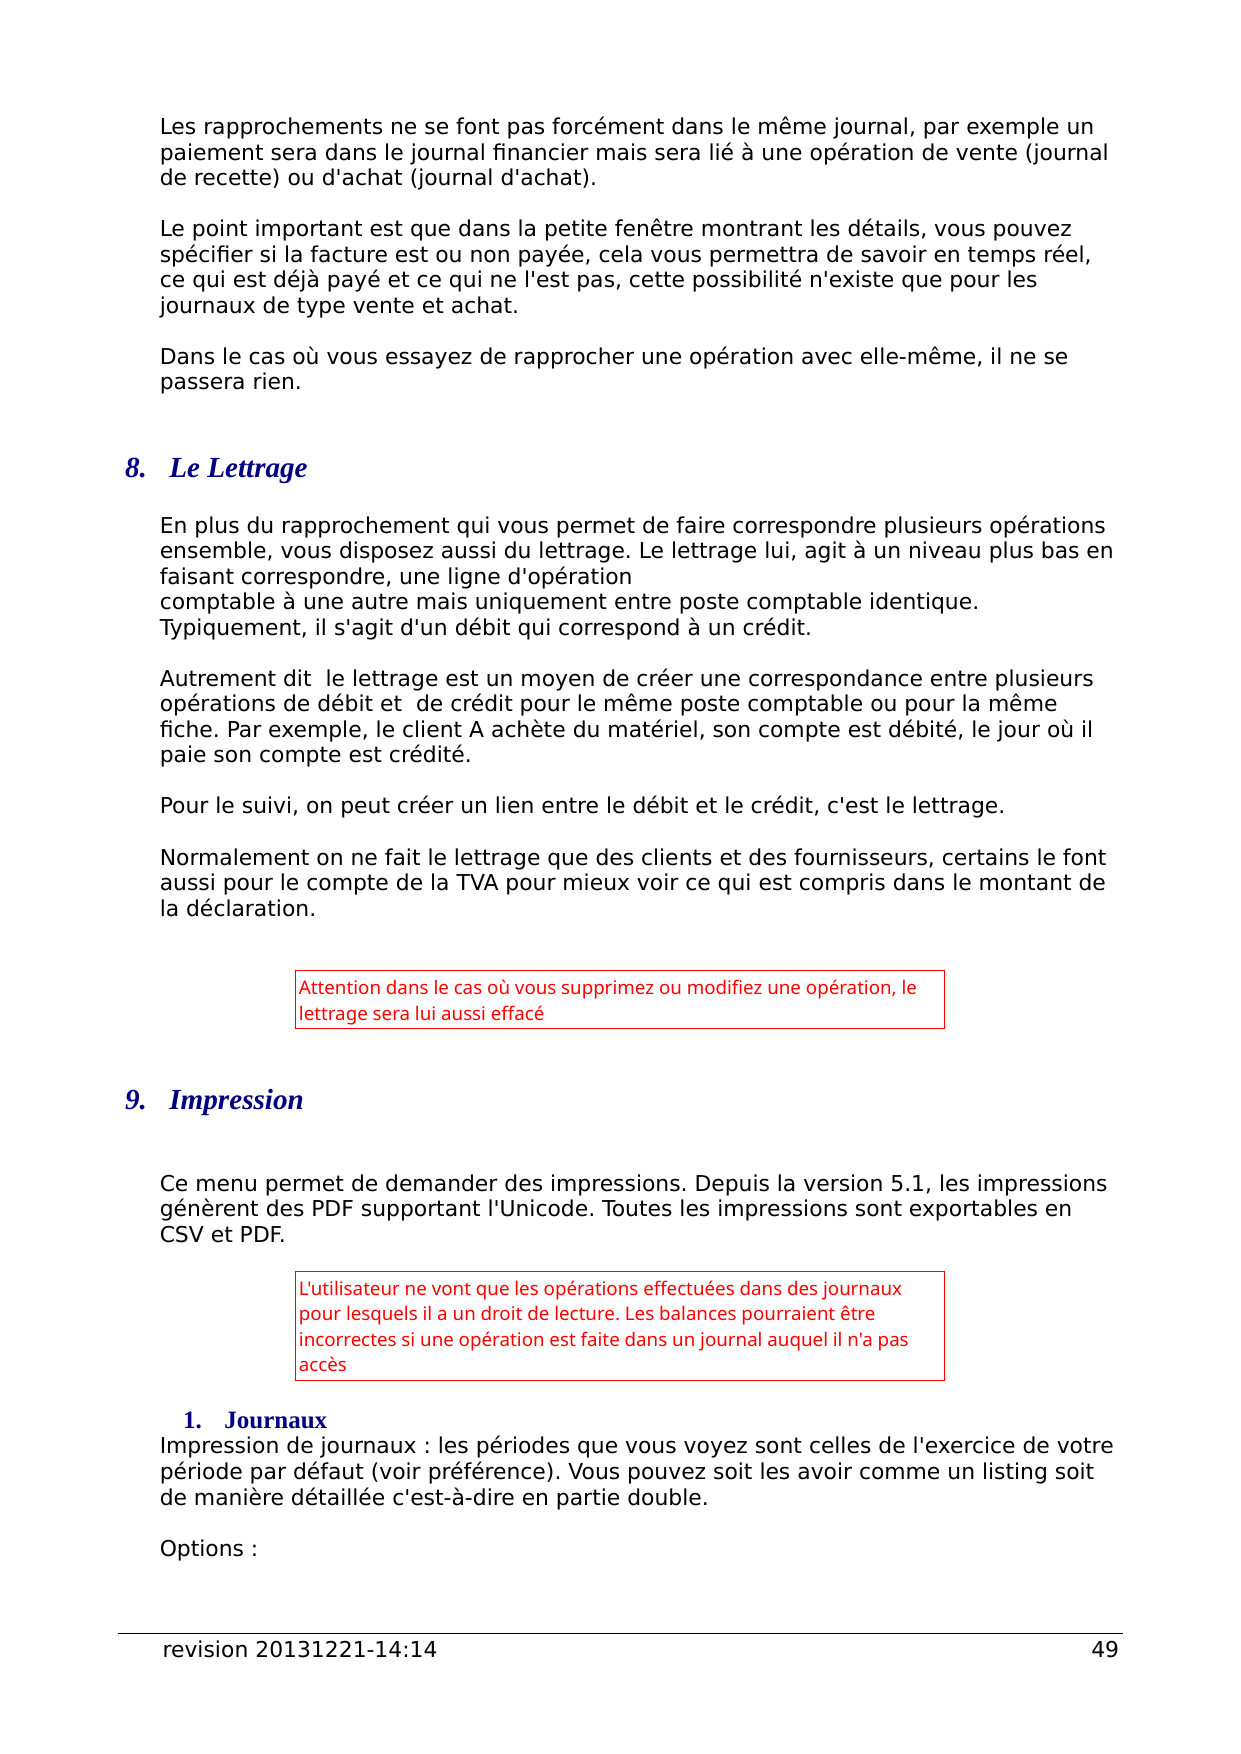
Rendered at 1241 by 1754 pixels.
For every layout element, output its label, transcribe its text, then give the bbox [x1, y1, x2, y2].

subtitle Journaux [177, 1405, 1123, 1433]
text Autrement dit le lettrage est un moyen de créer une correspondance entre plusieurs opérations de débit et de crédit pour le même poste comptable ou pour la même fiche. Par exemple, le client A achète du matériel, son compte est débité, le jour où il paie son compte est crédité. [159, 666, 1123, 768]
text Pour le suivi, on peut créer un lien entre le débit et le crédit, c'est le lettrage. [159, 793, 1123, 819]
text comptable à une autre mais uniquement entre poste comptable identique. [159, 589, 1123, 615]
text Options : [159, 1536, 1123, 1561]
text Dans le cas où vous essayez de rapprocher une opération avec elle-même, il ne se passera rien. [159, 344, 1123, 395]
text Impression de journaux : les périodes que vous voyez sont celles de l'exercice de votre période par défaut (voir préférence). Vous pouvez soit les avoir comme un listing soit de manière détaillée c'est-à-dire en partie double. [159, 1433, 1123, 1510]
subtitle Le Lettrage [117, 450, 1123, 483]
text En plus du rapprochement qui vous permet de faire correspondre plusieurs opérations ensemble, vous disposez aussi du lettrage. Le lettrage lui, agit à un niveau plus bas en faisant correspondre, une ligne d'opération [159, 513, 1123, 589]
text Typiquement, il s'agit d'un débit qui correspond à un crédit. [159, 615, 1123, 640]
text L'utilisateur ne vont que les opérations effectuées dans des journaux pour lesquels il a un droit de lecture. Les balances pourraient être incorrectes si une opération est faite dans un journal auquel il n'a pas accès [296, 1272, 944, 1380]
subtitle Impression [117, 1082, 1123, 1116]
text Ce menu permet de demander des impressions. Depuis la version 5.1, les impressions génèrent des PDF supportant l'Unicode. Toutes les impressions sont exportables en CSV et PDF. [159, 1171, 1123, 1247]
text Normalement on ne fait le lettrage que des clients et des fournisseurs, certains le font aussi pour le compte de la TVA pour mieux voir ce qui est compris dans le montant de la déclaration. [159, 844, 1123, 921]
text Le point important est que dans la petite fenêtre montrant les détails, vous pouvez spécifier si la facture est ou non payée, cela vous permettra de savoir en temps réel, ce qui est déjà payé et ce qui ne l'est pas, cette possibilité n'existe que pour les journaux de type vente et achat. [159, 216, 1123, 318]
text Les rapprochements ne se font pas forcément dans le même journal, par exemple un paiement sera dans le journal financier mais sera lié à une opération de vente (journal de recette) ou d'achat (journal d'achat). [159, 114, 1123, 191]
text Attention dans le cas où vous supprimez ou modifiez une opération, le lettrage sera lui aussi effacé [296, 971, 944, 1028]
